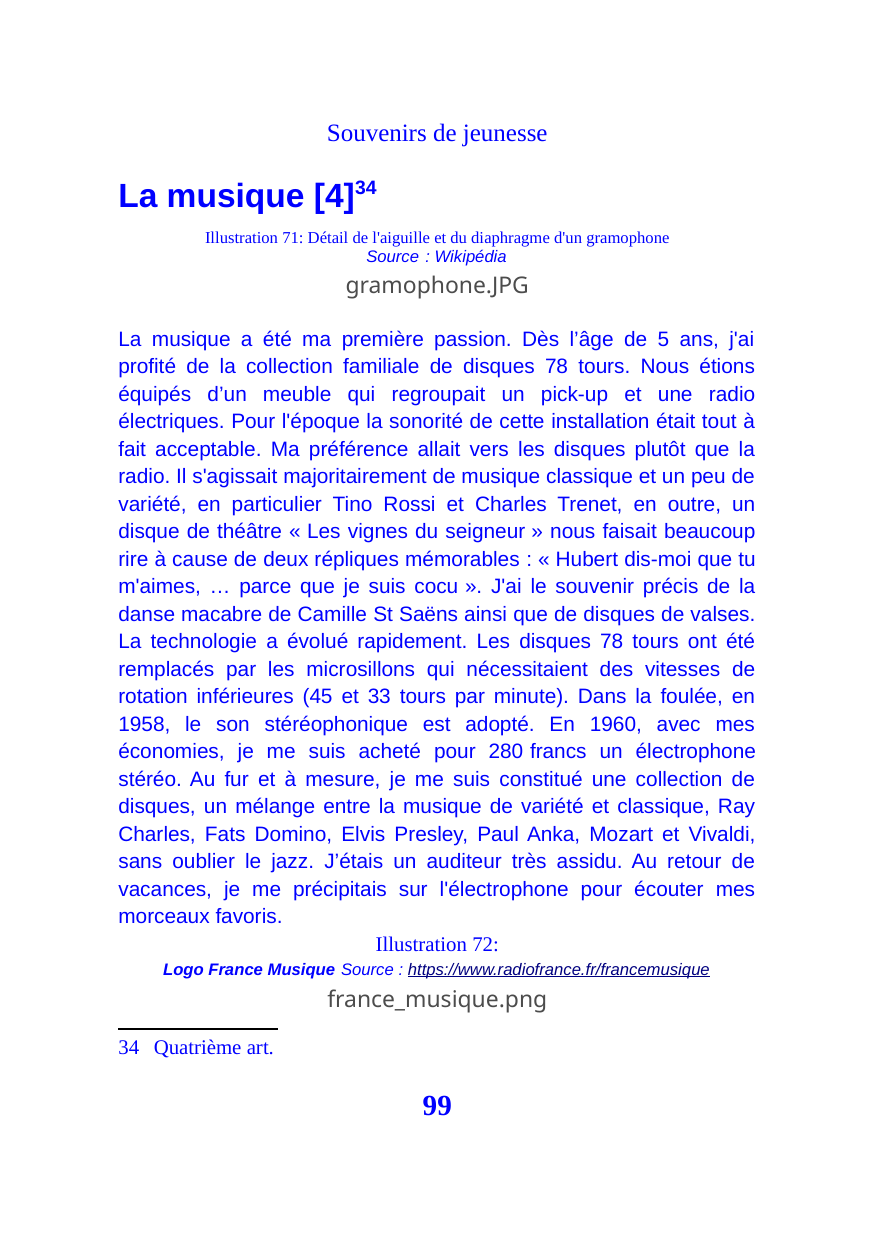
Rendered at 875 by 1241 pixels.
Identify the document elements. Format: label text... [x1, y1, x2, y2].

text Quatrième art. [118, 1035, 756, 1059]
text La musique a été ma première passion. Dès l’âge de 5 ans, j'ai profité de la collection familiale de disques 78 tours. Nous étions équipés d’un meuble qui regroupait un pick-up et une radio électriques. Pour l'époque la sonorité de cette installation était tout à fait acceptable. Ma préférence allait vers les disques plutôt que la radio. Il s'agissait majoritairement de musique classique et un peu de variété, en particulier Tino Rossi et Charles Trenet, en outre, un disque de théâtre « Les vignes du seigneur » nous faisait beaucoup rire à cause de deux répliques mémorables : « Hubert dis-moi que tu m'aimes, … parce que je suis cocu ». J'ai le souvenir précis de la danse macabre de Camille St Saëns ainsi que de disques de valses. La technologie a évolué rapidement. Les disques 78 tours ont été remplacés par les microsillons qui nécessitaient des vitesses de rotation inférieures (45 et 33 tours par minute). Dans la foulée, en 1958, le son stéréophonique est adopté. En 1960, avec mes économies, je me suis acheté pour 280 francs un électrophone stéréo. Au fur et à mesure, je me suis constitué une collection de disques, un mélange entre la musique de variété et classique, Ray Charles, Fats Domino, Elvis Presley, Paul Anka, Mozart et Vivaldi, sans oublier le jazz. J’étais un auditeur très assidu. Au retour de vacances, je me précipitais sur l'électrophone pour écouter mes morceaux favoris. [118, 327, 756, 928]
text gramophone.JPG [118, 269, 756, 300]
text france_musique.png [118, 983, 756, 1014]
text Logo France Musique Source : https://www.radiofrance.fr/francemusique [118, 956, 756, 979]
text Illustration 71: Détail de l'aiguille et du diaphragme d'un gramophone [118, 227, 756, 247]
text Illustration 72: [118, 932, 756, 956]
subtitle La musique [4] [118, 176, 756, 215]
text Source : Wikipédia [118, 247, 756, 266]
